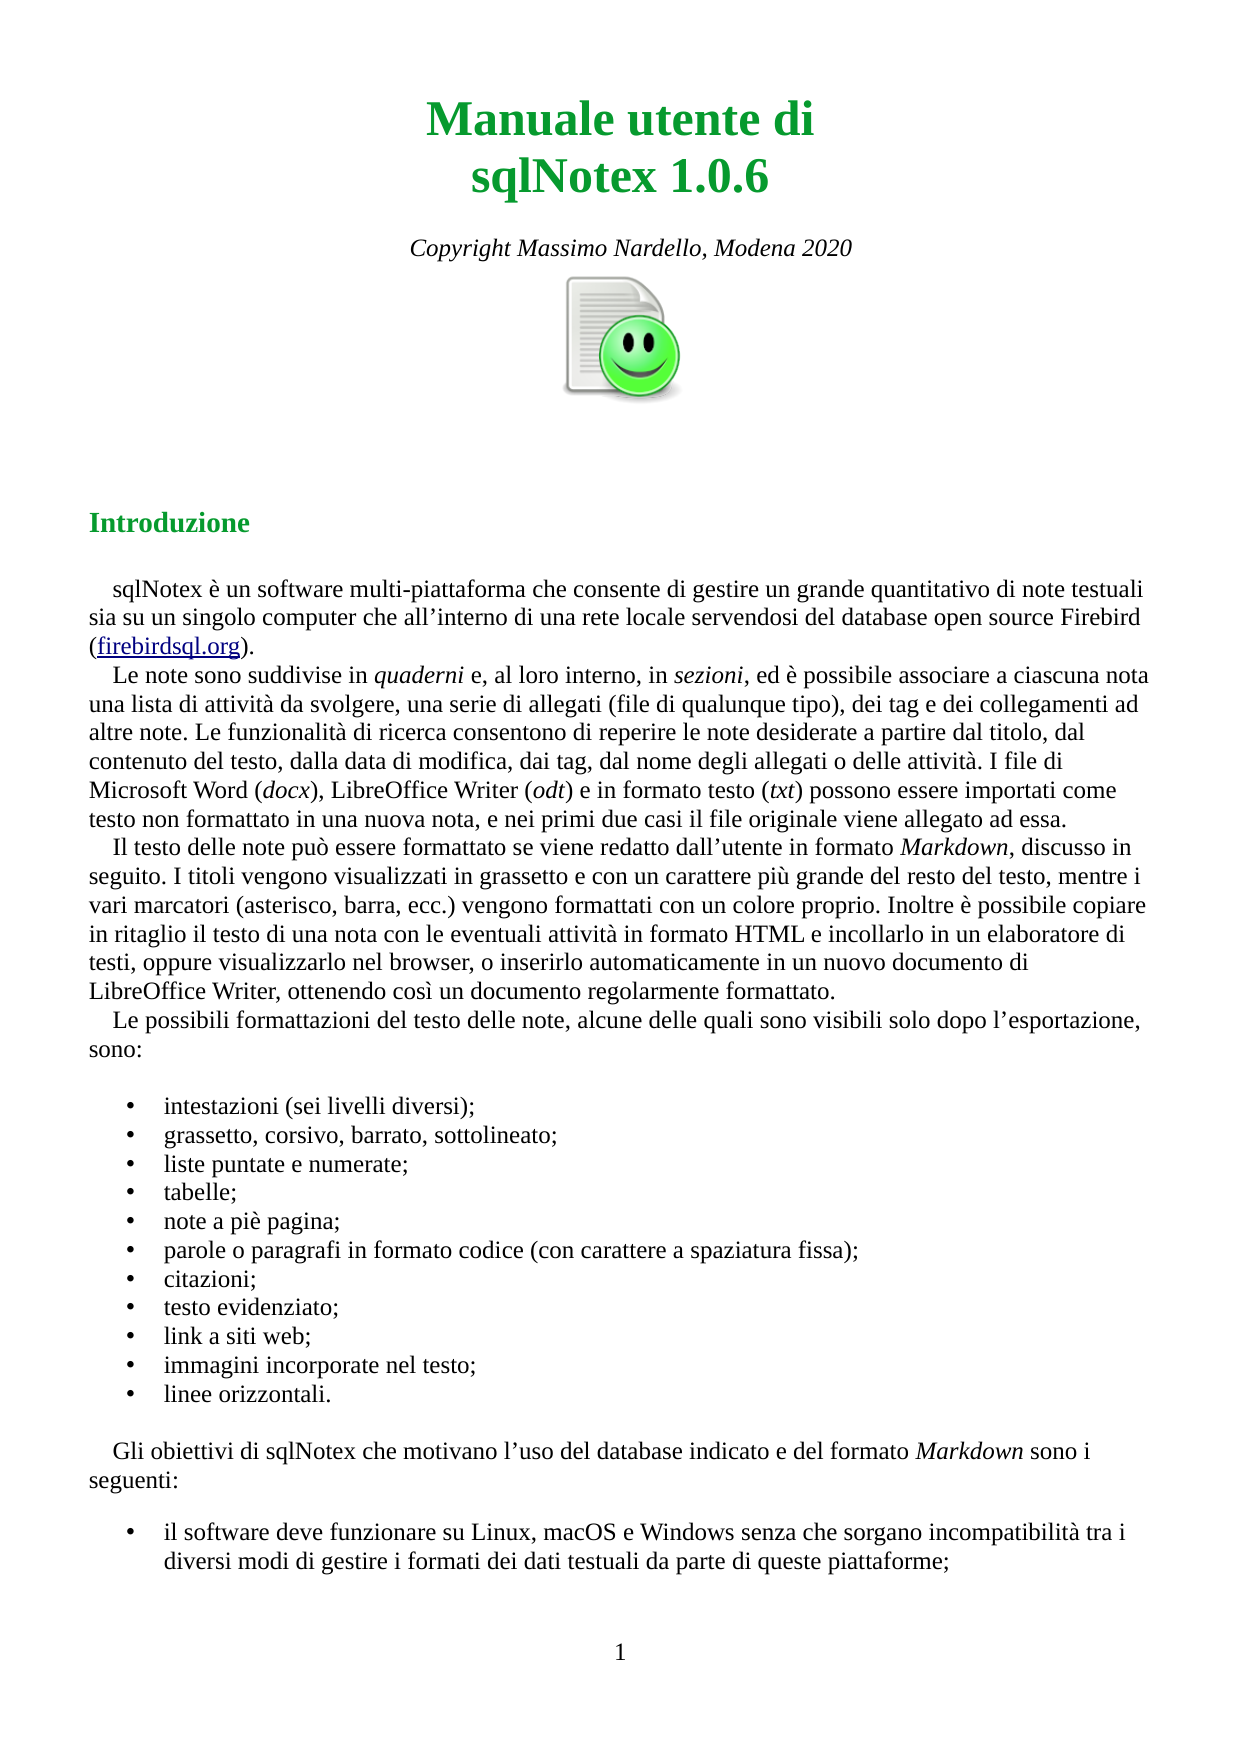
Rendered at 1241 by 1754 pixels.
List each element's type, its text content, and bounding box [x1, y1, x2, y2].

text Gli obiettivi di sqlNotex che motivano l’uso del database indicato e del formato Markdown sono i seguenti: [88, 1436, 1152, 1494]
list il software deve funzionare su Linux, macOS e Windows senza che sorgano incompatibilità tra i diversi modi di gestire i formati dei dati testuali da parte di queste piattaforme; [126, 1517, 1152, 1575]
text Le note sono suddivise in quaderni e, al loro interno, in sezioni, ed è possibile associare a ciascuna nota una lista di attività da svolgere, una serie di allegati (file di qualunque tipo), dei tag e dei collegamenti ad altre note. Le funzionalità di ricerca consentono di reperire le note desiderate a partire dal titolo, dal contenuto del testo, dalla data di modifica, dai tag, dal nome degli allegati o delle attività. I file di Microsoft Word (docx), LibreOffice Writer (odt) e in formato testo (txt) possono essere importati come testo non formattato in una nuova nota, e nei primi due casi il file originale viene allegato ad essa. [88, 660, 1152, 832]
list link a siti web; [126, 1321, 1152, 1350]
list intestazioni (sei livelli diversi); [126, 1091, 1152, 1120]
list linee orizzontali. [126, 1379, 1152, 1407]
list parole o paragrafi in formato codice (con carattere a spaziatura fissa); [126, 1235, 1152, 1264]
text Le possibili formattazioni del testo delle note, alcune delle quali sono visibili solo dopo l’esportazione, sono: [88, 1005, 1152, 1062]
text Copyright Massimo Nardello, Modena 2020 [88, 233, 1152, 262]
list testo evidenziato; [126, 1292, 1152, 1321]
list note a piè pagina; [126, 1206, 1152, 1235]
title Manuale utente di sqlNotex 1.0.6 [88, 88, 1152, 203]
list citazioni; [126, 1264, 1152, 1292]
picture [553, 270, 687, 405]
list tabelle; [126, 1177, 1152, 1206]
list grassetto, corsivo, barrato, sottolineato; [126, 1120, 1152, 1149]
subtitle Introduzione [88, 505, 1152, 538]
text Il testo delle note può essere formattato se viene redatto dall’utente in formato Markdown, discusso in seguito. I titoli vengono visualizzati in grassetto e con un carattere più grande del resto del testo, mentre i vari marcatori (asterisco, barra, ecc.) vengono formattati con un colore proprio. Inoltre è possibile copiare in ritaglio il testo di una nota con le eventuali attività in formato HTML e incollarlo in un elaboratore di testi, oppure visualizzarlo nel browser, o inserirlo automaticamente in un nuovo documento di LibreOffice Writer, ottenendo così un documento regolarmente formattato. [88, 832, 1152, 1005]
list liste puntate e numerate; [126, 1149, 1152, 1177]
text sqlNotex è un software multi-piattaforma che consente di gestire un grande quantitativo di note testuali sia su un singolo computer che all’interno di una rete locale servendosi del database open source Firebird (firebirdsql.org). [88, 574, 1152, 660]
list immagini incorporate nel testo; [126, 1350, 1152, 1379]
